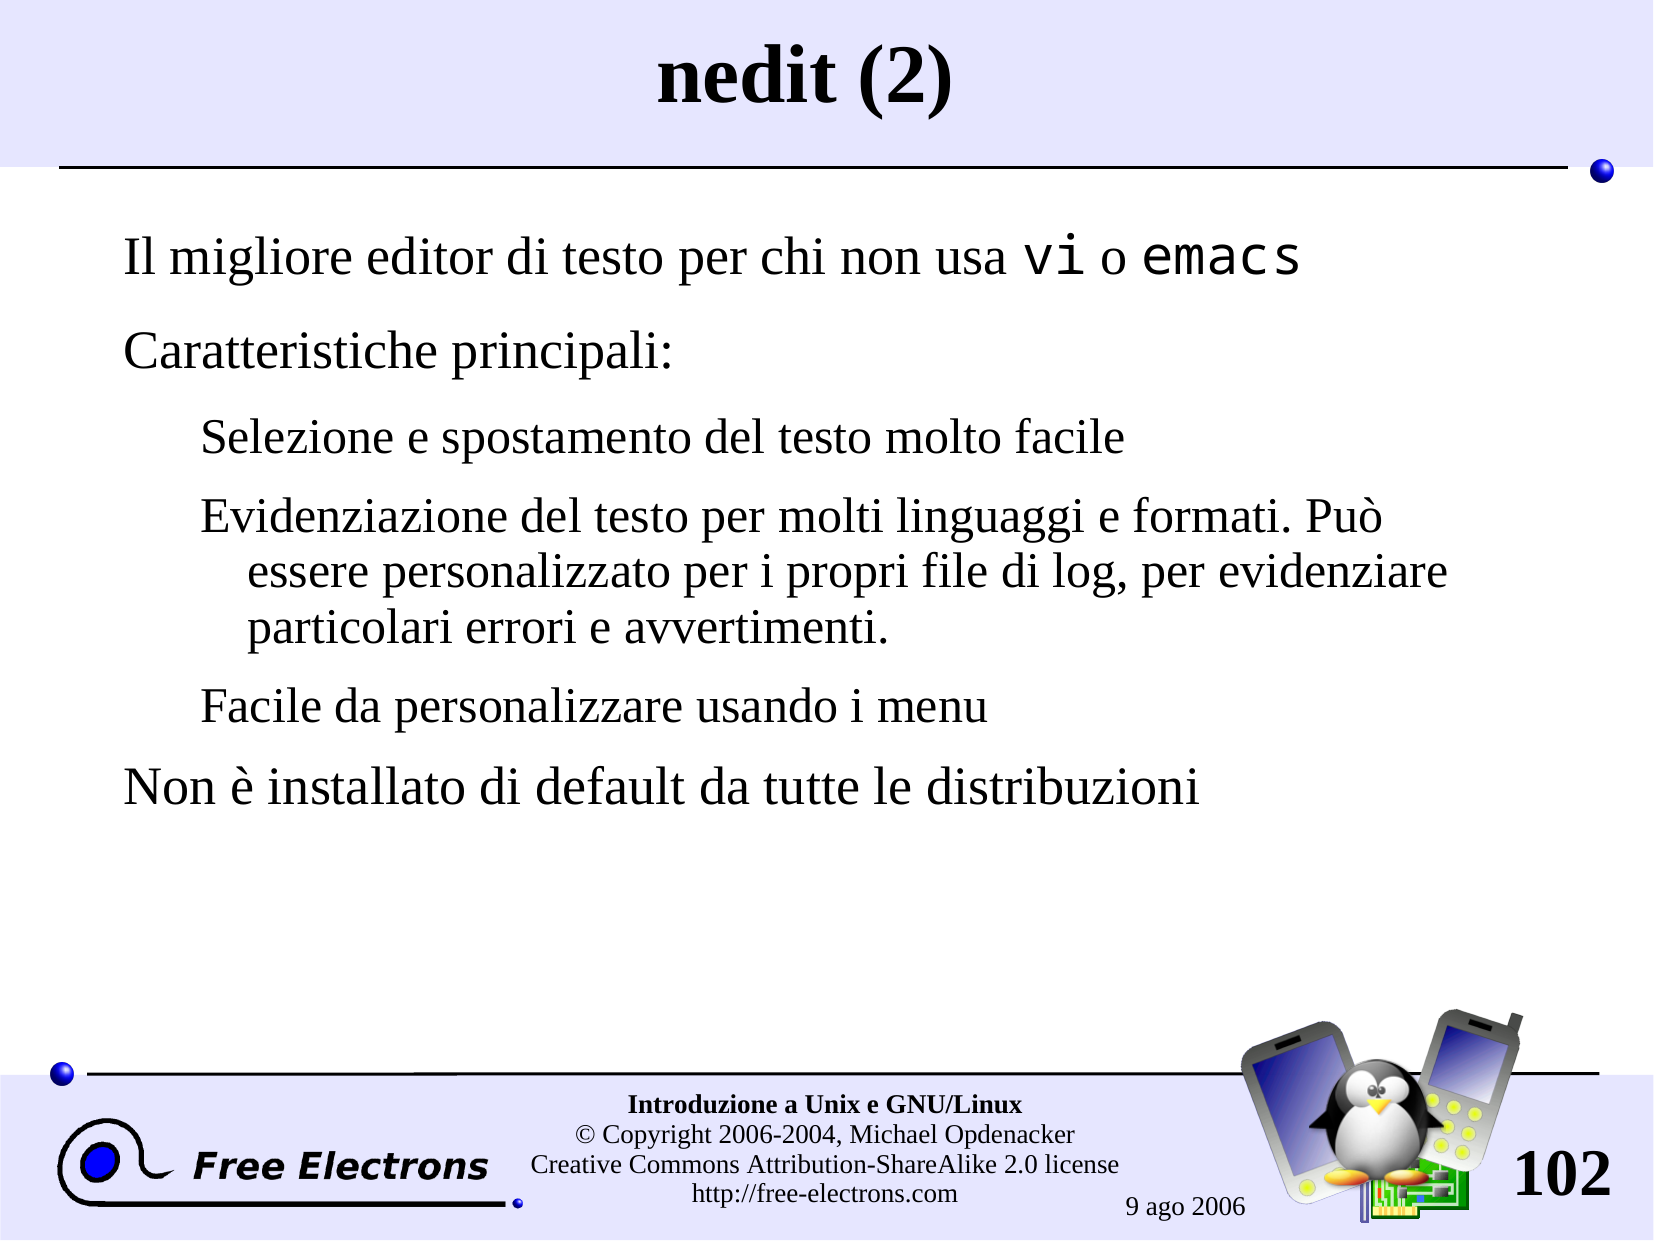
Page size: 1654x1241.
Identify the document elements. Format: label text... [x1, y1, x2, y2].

title nedit (2) [60, 20, 1551, 130]
list Il migliore editor di testo per chi non usa vi o emacs Caratteristiche principali: Selezione e spostamento del testo molto facile Evidenziazione del testo per molti linguaggi e formati. Può essere personalizzato per i propri file di log, per evidenziare particolari errori e avvertimenti. Facile da personalizzare usando i menu Non è installato di default da tutte le distribuzioni [105, 216, 1518, 1066]
picture [1230, 1007, 1538, 1241]
picture [50, 1107, 527, 1216]
